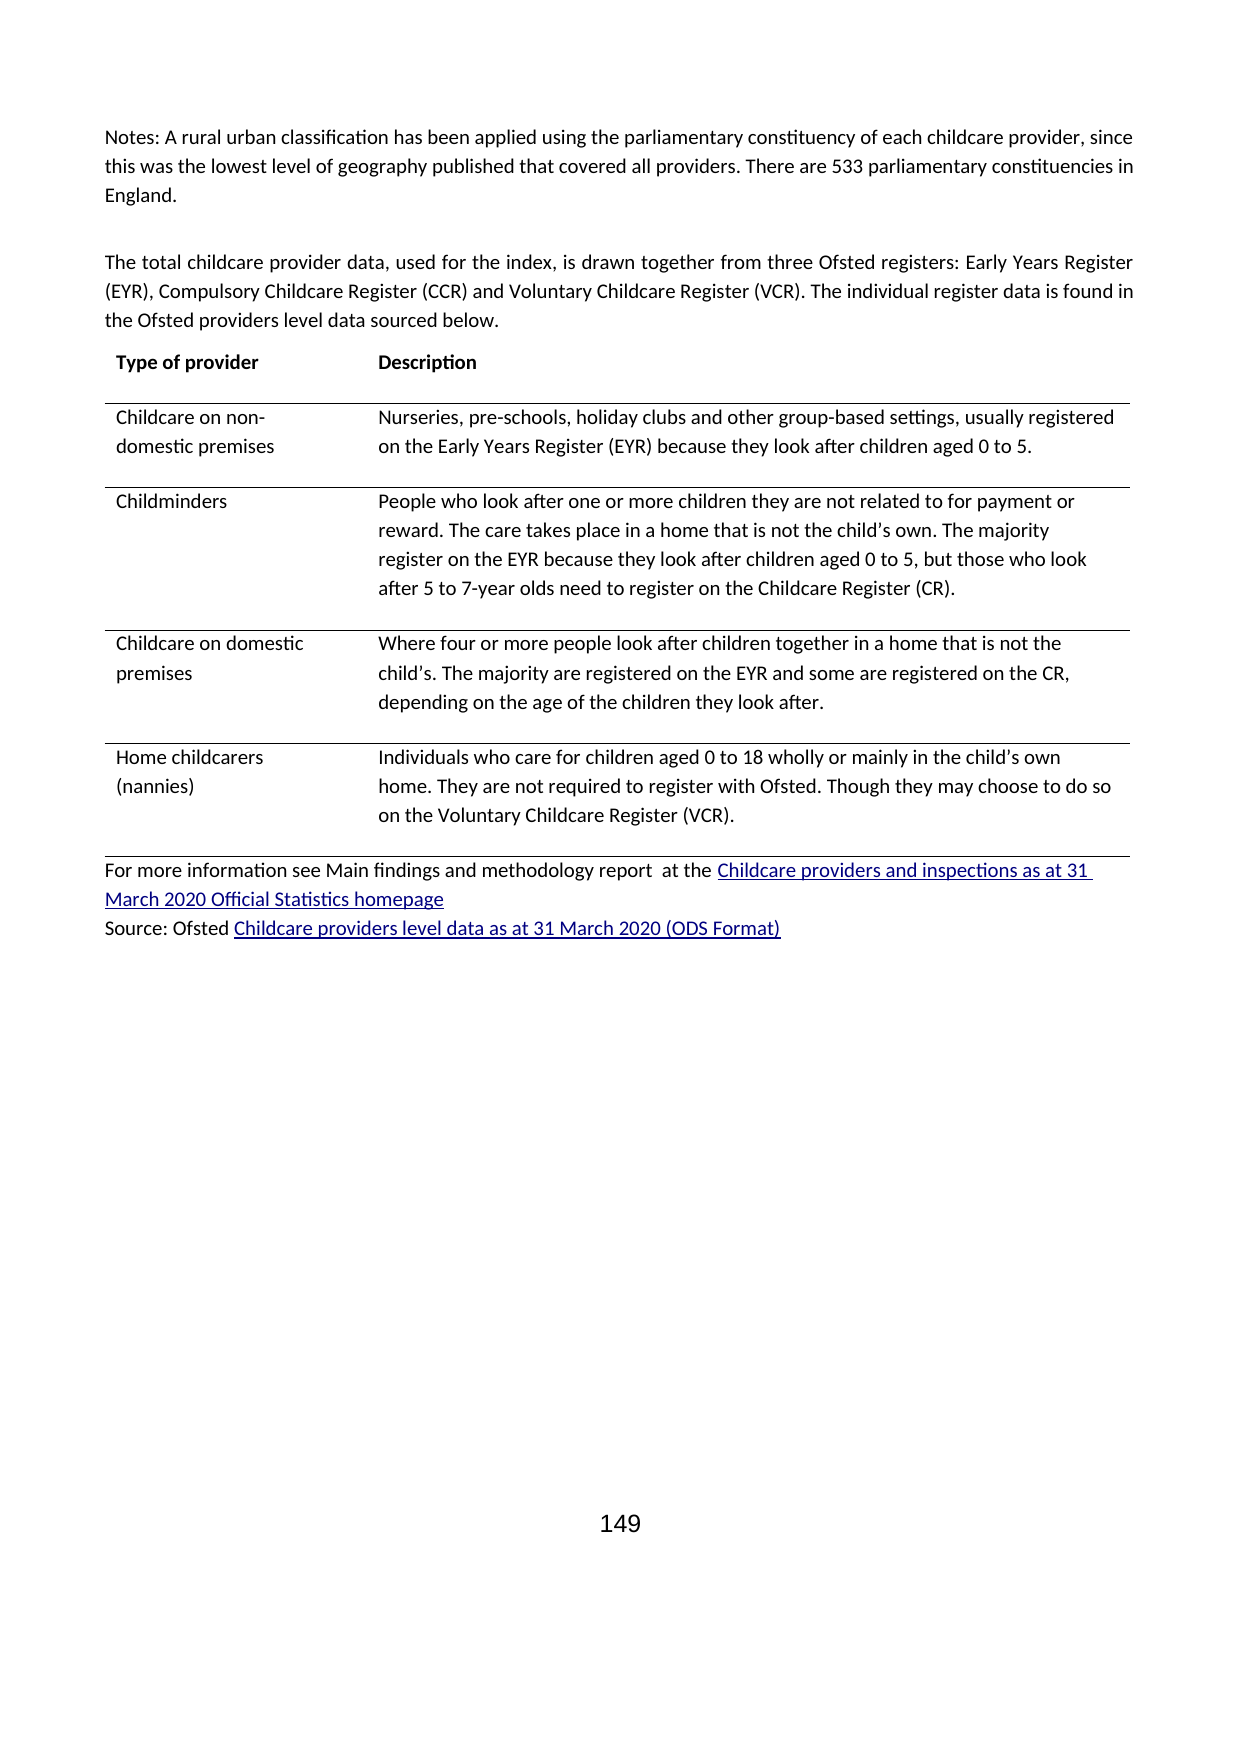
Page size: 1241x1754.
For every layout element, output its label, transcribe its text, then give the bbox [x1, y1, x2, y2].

text Notes: A rural urban classification has been applied using the parliamentary constituency of each childcare provider, since this was the lowest level of geography published that covered all providers. There are 533 parliamentary constituencies in England. [104, 124, 1136, 208]
table_header Type of provider [105, 349, 367, 403]
table_cell People who look after one or more children they are not related to for payment or reward. The care takes place in a home that is not the child’s own. The majority register on the EYR because they look after children aged 0 to 5, but those who look after 5 to 7-year olds need to register on the Childcare Register (CR). [367, 488, 1130, 629]
text Source: Ofsted Childcare providers level data as at 31 March 2020 (ODS Format) [104, 916, 1136, 941]
table_cell Childcare on non-domestic premises [105, 404, 367, 487]
table_cell Individuals who care for children aged 0 to 18 wholly or mainly in the child’s own home. They are not required to register with Ofsted. Though they may choose to do so on the Voluntary Childcare Register (VCR). [367, 744, 1130, 856]
table_header Description [367, 349, 1130, 403]
table_cell Where four or more people look after children together in a home that is not the child’s. The majority are registered on the EYR and some are registered on the CR, depending on the age of the children they look after. [367, 631, 1130, 743]
table_cell Home childcarers (nannies) [105, 744, 367, 856]
table_cell Childcare on domestic premises [105, 631, 367, 743]
table_cell Childminders [105, 488, 367, 629]
table_cell Nurseries, pre-schools, holiday clubs and other group-based settings, usually registered on the Early Years Register (EYR) because they look after children aged 0 to 5. [367, 404, 1130, 487]
text For more information see Main findings and methodology report at the Childcare providers and inspections as at 31 March 2020 Official Statistics homepage [104, 857, 1136, 912]
text The total childcare provider data, used for the index, is drawn together from three Ofsted registers: Early Years Register (EYR), Compulsory Childcare Register (CCR) and Voluntary Childcare Register (VCR). The individual register data is found in the Ofsted providers level data sourced below. [104, 249, 1136, 333]
